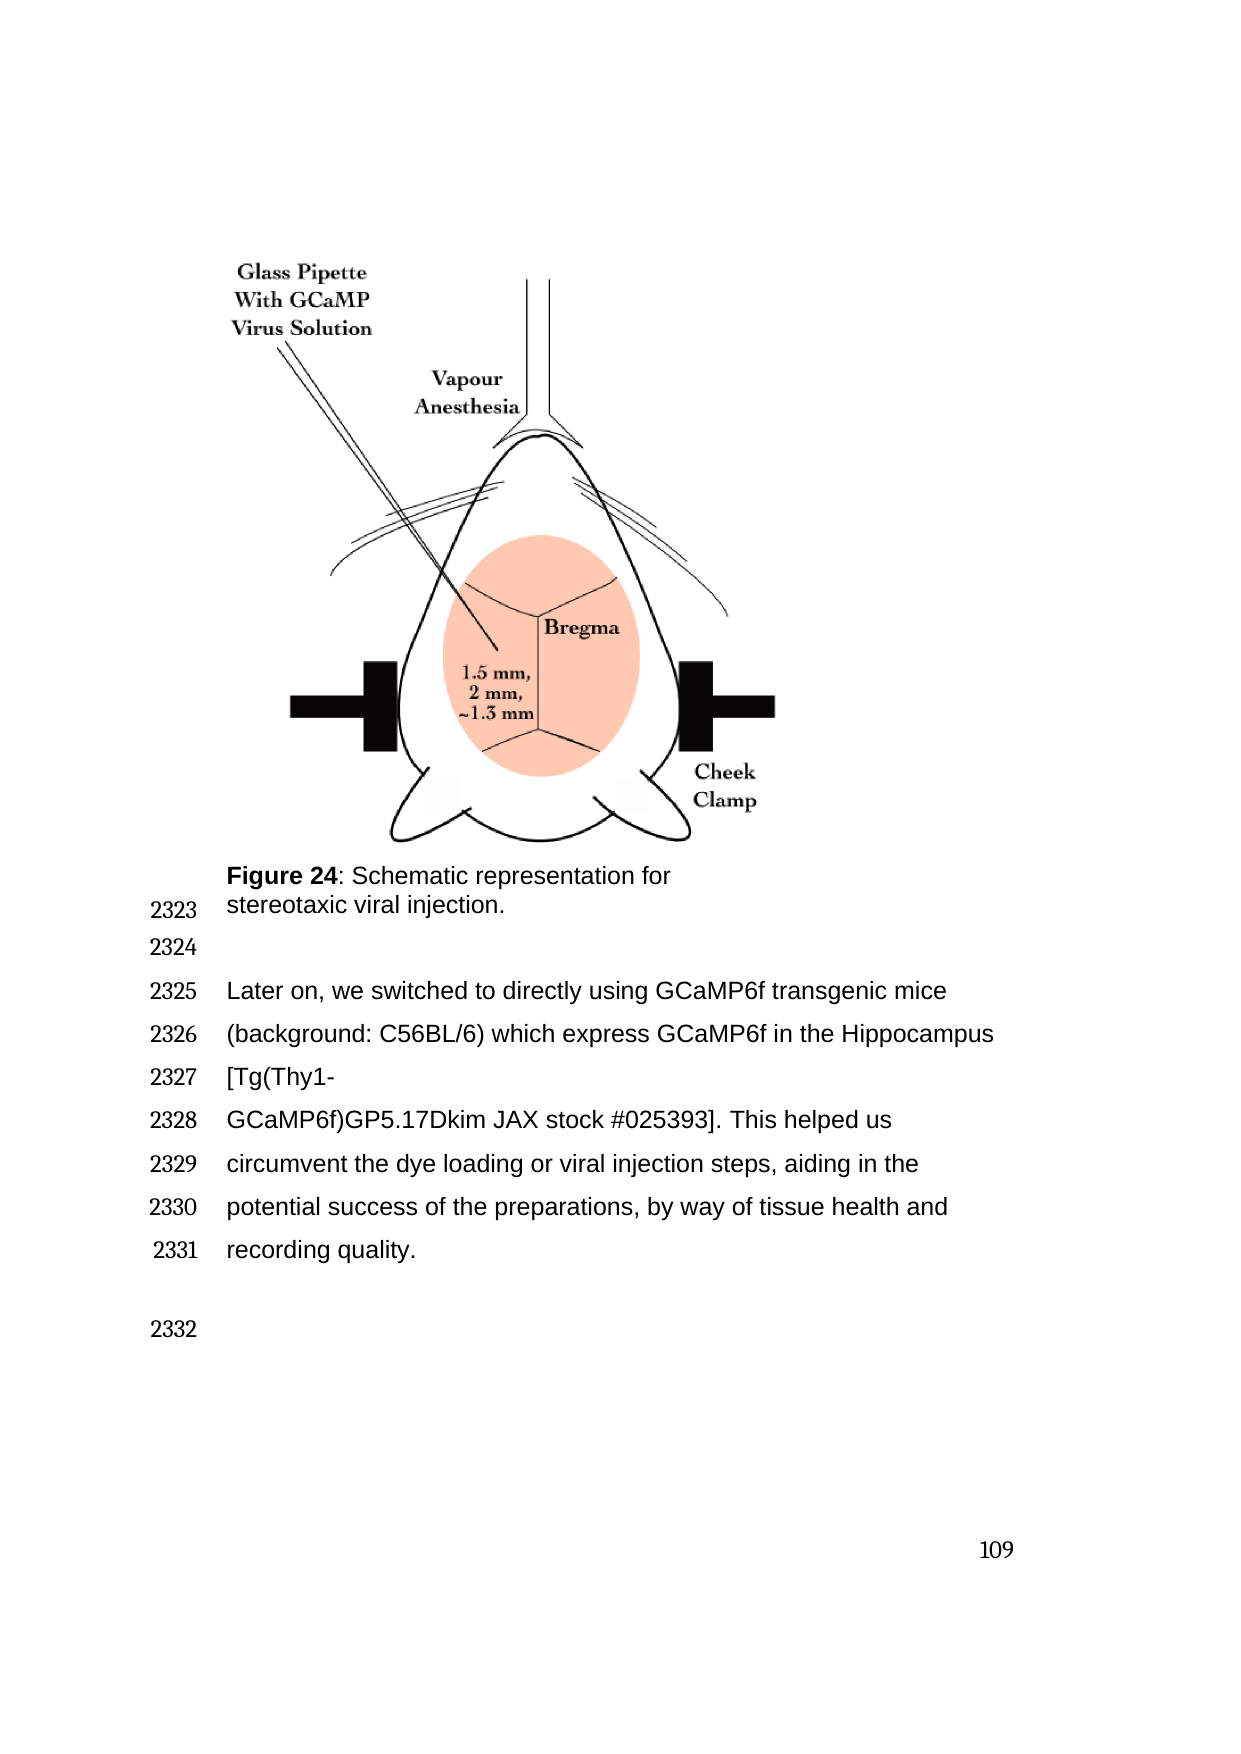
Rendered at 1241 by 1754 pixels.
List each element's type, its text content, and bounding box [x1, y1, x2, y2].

text Figure 24: Schematic representation for stereotaxic viral injection. [226, 849, 782, 918]
text Later on, we switched to directly using GCaMP6f transgenic mice (background: C56BL/6) which express GCaMP6f in the Hippocampus [Tg(Thy1- [226, 976, 1014, 1091]
text GCaMP6f)GP5.17Dkim JAX stock #025393]. This helped us circumvent the dye loading or viral injection steps, aiding in the potential success of the preparations, by way of tissue health and recording quality. [226, 1105, 1014, 1263]
picture [226, 260, 782, 849]
